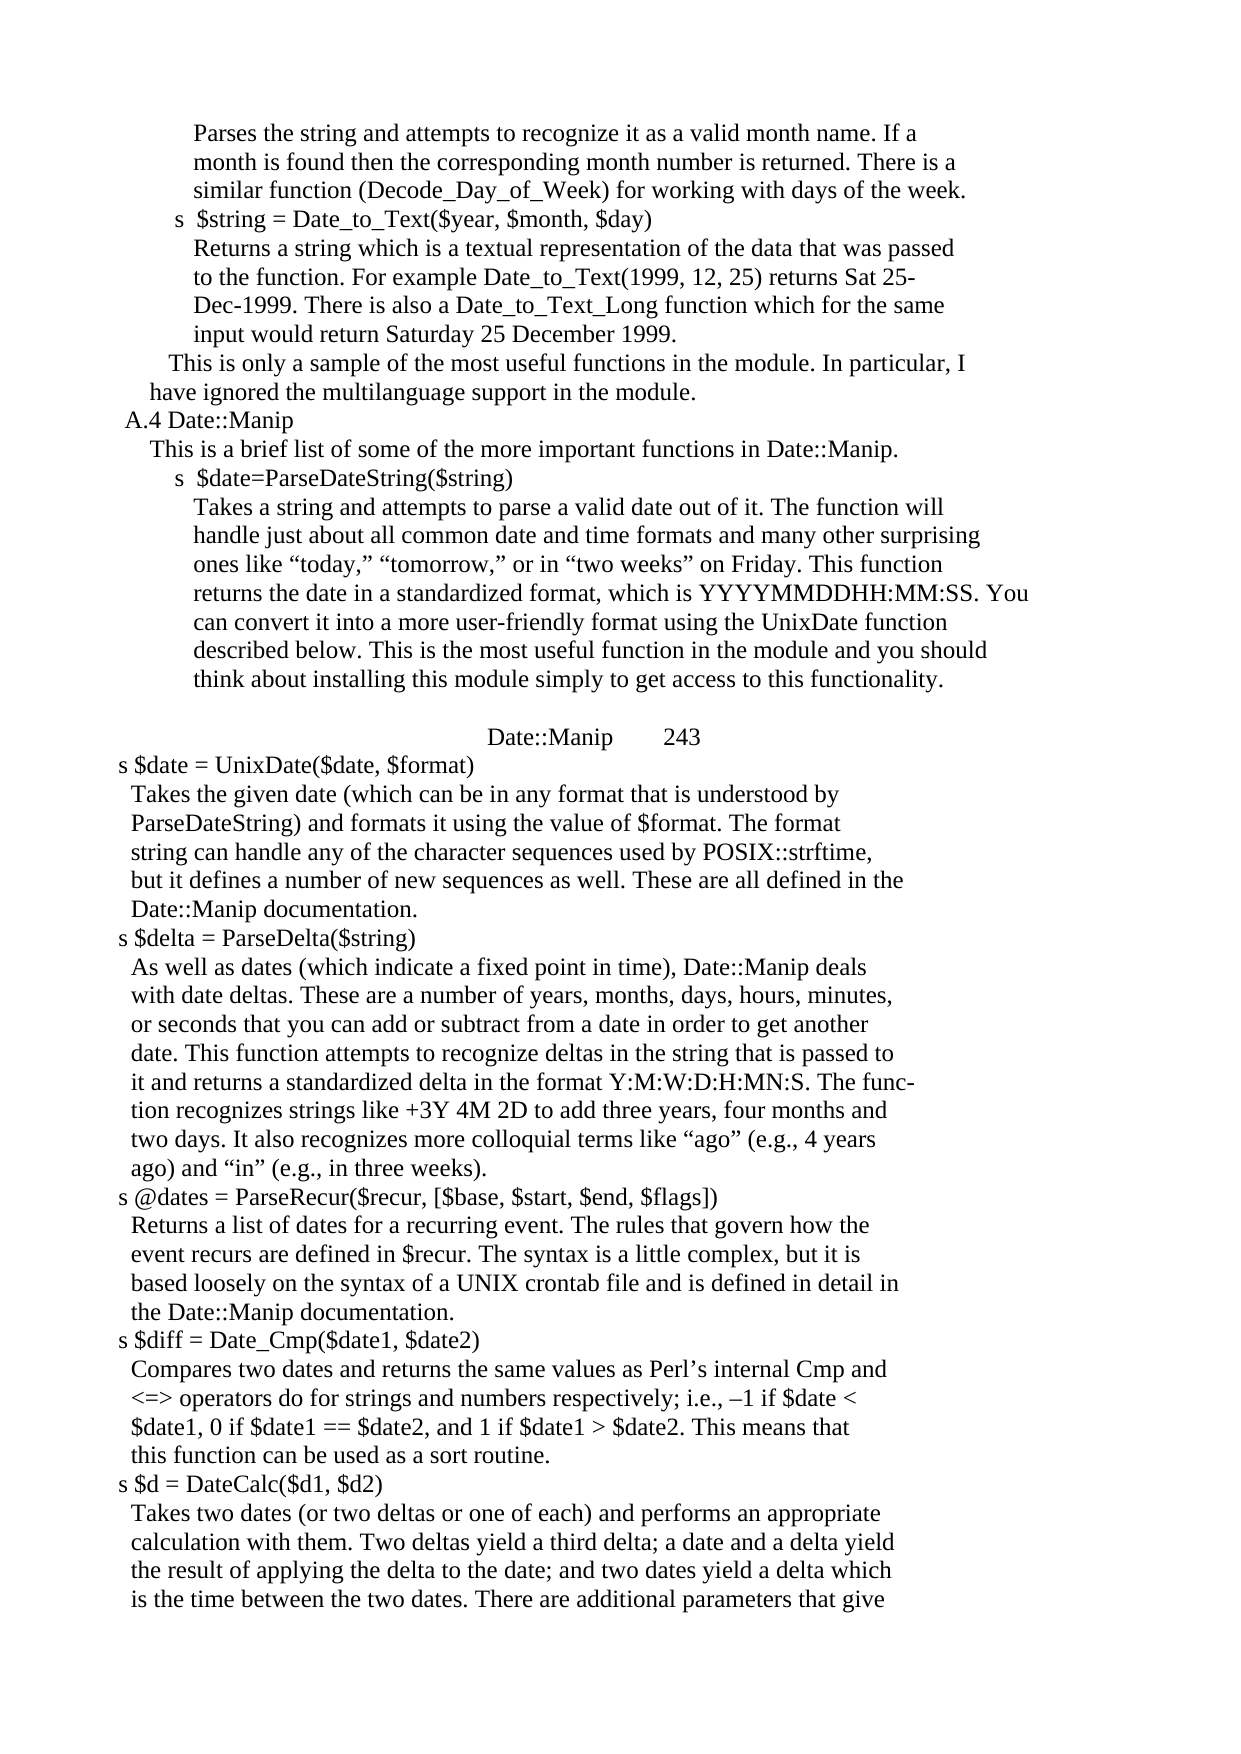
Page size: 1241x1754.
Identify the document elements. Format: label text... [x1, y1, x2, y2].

text or seconds that you can add or subtract from a date in order to get another [118, 1009, 1122, 1038]
text ago) and “in” (e.g., in three weeks). [118, 1153, 1122, 1182]
text date. This function attempts to recognize deltas in the string that is passed to [118, 1038, 1122, 1067]
text based loosely on the syntax of a UNIX crontab file and is defined in detail in [118, 1268, 1122, 1297]
text similar function (Decode_Day_of_Week) for working with days of the week. [118, 176, 1122, 204]
text this function can be used as a sort routine. [118, 1441, 1122, 1469]
text Dec-1999. There is also a Date_to_Text_Long function which for the same [118, 291, 1122, 319]
text s $string = Date_to_Text($year, $month, $day) [118, 204, 1122, 233]
text s $date = UnixDate($date, $format) [118, 751, 1122, 779]
text Compares two dates and returns the same values as Perl’s internal Cmp and [118, 1354, 1122, 1383]
text $date1, 0 if $date1 == $date2, and 1 if $date1 > $date2. This means that [118, 1412, 1122, 1441]
text described below. This is the most useful function in the module and you should [118, 636, 1122, 664]
text two days. It also recognizes more colloquial terms like “ago” (e.g., 4 years [118, 1124, 1122, 1153]
text is the time between the two dates. There are additional parameters that give [118, 1584, 1122, 1613]
text Parses the string and attempts to recognize it as a valid month name. If a [118, 118, 1122, 147]
text event recurs are defined in $recur. The syntax is a little complex, but it is [118, 1239, 1122, 1268]
text have ignored the multilanguage support in the module. [118, 377, 1122, 406]
text but it defines a number of new sequences as well. These are all defined in the [118, 866, 1122, 894]
text Takes the given date (which can be in any format that is understood by [118, 779, 1122, 808]
text s @dates = ParseRecur($recur, [$base, $start, $end, $flags]) [118, 1182, 1122, 1211]
text Takes a string and attempts to parse a valid date out of it. The function will [118, 492, 1122, 521]
text A.4 Date::Manip [118, 406, 1122, 434]
text calculation with them. Two deltas yield a third delta; a date and a delta yield [118, 1527, 1122, 1556]
text s $delta = ParseDelta($string) [118, 923, 1122, 952]
text Returns a string which is a textual representation of the data that was passed [118, 233, 1122, 262]
text ones like “today,” “tomorrow,” or in “two weeks” on Friday. This function [118, 549, 1122, 578]
text returns the date in a standardized format, which is YYYYMMDDHH:MM:SS. You [118, 578, 1122, 607]
text <=> operators do for strings and numbers respectively; i.e., –1 if $date < [118, 1383, 1122, 1412]
text to the function. For example Date_to_Text(1999, 12, 25) returns Sat 25- [118, 262, 1122, 291]
text s $d = DateCalc($d1, $d2) [118, 1469, 1122, 1498]
text handle just about all common date and time formats and many other surprising [118, 521, 1122, 549]
text with date deltas. These are a number of years, months, days, hours, minutes, [118, 981, 1122, 1009]
text string can handle any of the character sequences used by POSIX::strftime, [118, 837, 1122, 866]
text Date::Manip documentation. [118, 894, 1122, 923]
text This is only a sample of the most useful functions in the module. In particular, I [118, 348, 1122, 377]
text ParseDateString) and formats it using the value of $format. The format [118, 808, 1122, 837]
text This is a brief list of some of the more important functions in Date::Manip. [118, 434, 1122, 463]
text Date::Manip 243 [118, 722, 1122, 751]
text tion recognizes strings like +3Y 4M 2D to add three years, four months and [118, 1096, 1122, 1124]
text think about installing this module simply to get access to this functionality. [118, 664, 1122, 693]
text the result of applying the delta to the date; and two dates yield a delta which [118, 1556, 1122, 1584]
text it and returns a standardized delta in the format Y:M:W:D:H:MN:S. The func- [118, 1067, 1122, 1096]
text s $diff = Date_Cmp($date1, $date2) [118, 1326, 1122, 1354]
text month is found then the corresponding month number is returned. There is a [118, 147, 1122, 176]
text input would return Saturday 25 December 1999. [118, 319, 1122, 348]
text s $date=ParseDateString($string) [118, 463, 1122, 492]
text can convert it into a more user-friendly format using the UnixDate function [118, 607, 1122, 636]
text As well as dates (which indicate a fixed point in time), Date::Manip deals [118, 952, 1122, 981]
text Takes two dates (or two deltas or one of each) and performs an appropriate [118, 1498, 1122, 1527]
text Returns a list of dates for a recurring event. The rules that govern how the [118, 1211, 1122, 1239]
text the Date::Manip documentation. [118, 1297, 1122, 1326]
